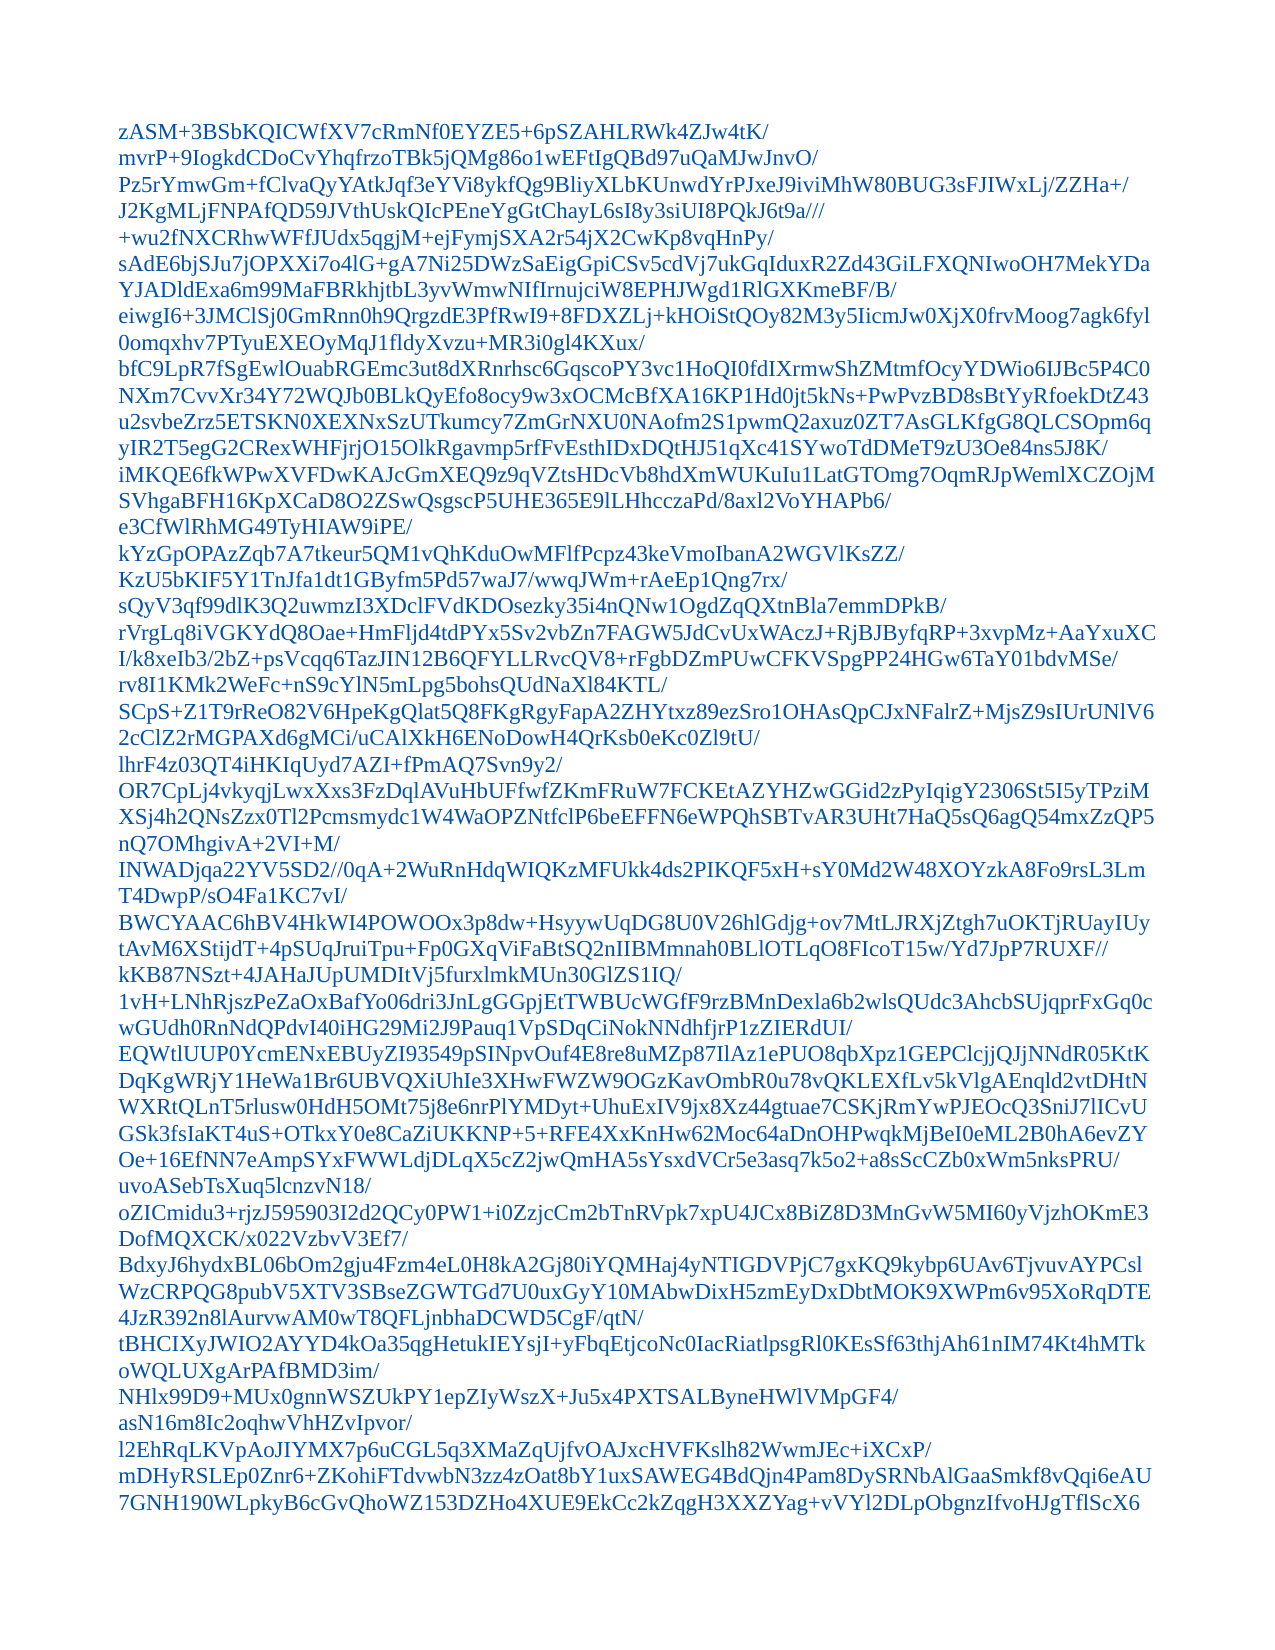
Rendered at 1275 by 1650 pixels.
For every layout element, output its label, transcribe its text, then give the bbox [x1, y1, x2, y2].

text zASM+3BSbKQICWfXV7cRmNf0EYZE5+6pSZAHLRWk4ZJw4tK/mvrP+9IogkdCDoCvYhqfrzoTBk5jQMg86o1wEFtIgQBd97uQaMJwJnvO/Pz5rYmwGm+fClvaQyYAtkJqf3eYVi8ykfQg9BliyXLbKUnwdYrPJxeJ9iviMhW80BUG3sFJIWxLj/ZZHa+/J2KgMLjFNPAfQD59JVthUskQIcPEneYgGtChayL6sI8y3siUI8PQkJ6t9a///+wu2fNXCRhwWFfJUdx5qgjM+ejFymjSXA2r54jX2CwKp8vqHnPy/sAdE6bjSJu7jOPXXi7o4lG+gA7Ni25DWzSaEigGpiCSv5cdVj7ukGqIduxR2Zd43GiLFXQNIwoOH7MekYDaYJADldExa6m99MaFBRkhjtbL3yvWmwNIfIrnujciW8EPHJWgd1RlGXKmeBF/B/eiwgI6+3JMClSj0GmRnn0h9QrgzdE3PfRwI9+8FDXZLj+kHOiStQOy82M3y5IicmJw0XjX0frvMoog7agk6fyl0omqxhv7PTyuEXEOyMqJ1fldyXvzu+MR3i0gl4KXux/bfC9LpR7fSgEwlOuabRGEmc3ut8dXRnrhsc6GqscoPY3vc1HoQI0fdIXrmwShZMtmfOcyYDWio6IJBc5P4C0NXm7CvvXr34Y72WQJb0BLkQyEfo8ocy9w3xOCMcBfXA16KP1Hd0jt5kNs+PwPvzBD8sBtYyRfoekDtZ43u2svbeZrz5ETSKN0XEXNxSzUTkumcy7ZmGrNXU0NAofm2S1pwmQ2axuz0ZT7AsGLKfgG8QLCSOpm6qyIR2T5egG2CRexWHFjrjO15OlkRgavmp5rfFvEsthIDxDQtHJ51qXc41SYwoTdDMeT9zU3Oe84ns5J8K/iMKQE6fkWPwXVFDwKAJcGmXEQ9z9qVZtsHDcVb8hdXmWUKuIu1LatGTOmg7OqmRJpWemlXCZOjMSVhgaBFH16KpXCaD8O2ZSwQsgscP5UHE365E9lLHhcczaPd/8axl2VoYHAPb6/e3CfWlRhMG49TyHIAW9iPE/kYzGpOPAzZqb7A7tkeur5QM1vQhKduOwMFlfPcpz43keVmoIbanA2WGVlKsZZ/KzU5bKIF5Y1TnJfa1dt1GByfm5Pd57waJ7/wwqJWm+rAeEp1Qng7rx/sQyV3qf99dlK3Q2uwmzI3XDclFVdKDOsezky35i4nQNw1OgdZqQXtnBla7emmDPkB/rVrgLq8iVGKYdQ8Oae+HmFljd4tdPYx5Sv2vbZn7FAGW5JdCvUxWAczJ+RjBJByfqRP+3xvpMz+AaYxuXCI/k8xeIb3/2bZ+psVcqq6TazJIN12B6QFYLLRvcQV8+rFgbDZmPUwCFKVSpgPP24HGw6TaY01bdvMSe/rv8I1KMk2WeFc+nS9cYlN5mLpg5bohsQUdNaXl84KTL/SCpS+Z1T9rReO82V6HpeKgQlat5Q8FKgRgyFapA2ZHYtxz89ezSro1OHAsQpCJxNFalrZ+MjsZ9sIUrUNlV62cClZ2rMGPAXd6gMCi/uCAlXkH6ENoDowH4QrKsb0eKc0Zl9tU/lhrF4z03QT4iHKIqUyd7AZI+fPmAQ7Svn9y2/OR7CpLj4vkyqjLwxXxs3FzDqlAVuHbUFfwfZKmFRuW7FCKEtAZYHZwGGid2zPyIqigY2306St5I5yTPziMXSj4h2QNsZzx0Tl2Pcmsmydc1W4WaOPZNtfclP6beEFFN6eWPQhSBTvAR3UHt7HaQ5sQ6agQ54mxZzQP5nQ7OMhgivA+2VI+M/INWADjqa22YV5SD2//0qA+2WuRnHdqWIQKzMFUkk4ds2PIKQF5xH+sY0Md2W48XOYzkA8Fo9rsL3LmT4DwpP/sO4Fa1KC7vI/BWCYAAC6hBV4HkWI4POWOOx3p8dw+HsyywUqDG8U0V26hlGdjg+ov7MtLJRXjZtgh7uOKTjRUayIUytAvM6XStijdT+4pSUqJruiTpu+Fp0GXqViFaBtSQ2nIIBMmnah0BLlOTLqO8FIcoT15w/Yd7JpP7RUXF//kKB87NSzt+4JAHaJUpUMDItVj5furxlmkMUn30GlZS1IQ/1vH+LNhRjszPeZaOxBafYo06dri3JnLgGGpjEtTWBUcWGfF9rzBMnDexla6b2wlsQUdc3AhcbSUjqprFxGq0cwGUdh0RnNdQPdvI40iHG29Mi2J9Pauq1VpSDqCiNokNNdhfjrP1zZIERdUI/EQWtlUUP0YcmENxEBUyZI93549pSINpvOuf4E8re8uMZp87IlAz1ePUO8qbXpz1GEPClcjjQJjNNdR05KtKDqKgWRjY1HeWa1Br6UBVQXiUhIe3XHwFWZW9OGzKavOmbR0u78vQKLEXfLv5kVlgAEnqld2vtDHtNWXRtQLnT5rlusw0HdH5OMt75j8e6nrPlYMDyt+UhuExIV9jx8Xz44gtuae7CSKjRmYwPJEOcQ3SniJ7lICvUGSk3fsIaKT4uS+OTkxY0e8CaZiUKKNP+5+RFE4XxKnHw62Moc64aDnOHPwqkMjBeI0eML2B0hA6evZYOe+16EfNN7eAmpSYxFWWLdjDLqX5cZ2jwQmHA5sYsxdVCr5e3asq7k5o2+a8sScCZb0xWm5nksPRU/uvoASebTsXuq5lcnzvN18/oZICmidu3+rjzJ595903I2d2QCy0PW1+i0ZzjcCm2bTnRVpk7xpU4JCx8BiZ8D3MnGvW5MI60yVjzhOKmE3DofMQXCK/x022VzbvV3Ef7/BdxyJ6hydxBL06bOm2gju4Fzm4eL0H8kA2Gj80iYQMHaj4yNTIGDVPjC7gxKQ9kybp6UAv6TjvuvAYPCslWzCRPQG8pubV5XTV3SBseZGWTGd7U0uxGyY10MAbwDixH5zmEyDxDbtMOK9XWPm6v95XoRqDTE4JzR392n8lAurvwAM0wT8QFLjnbhaDCWD5CgF/qtN/tBHCIXyJWIO2AYYD4kOa35qgHetukIEYsjI+yFbqEtjcoNc0IacRiatlpsgRl0KEsSf63thjAh61nIM74Kt4hMTkoWQLUXgArPAfBMD3im/NHlx99D9+MUx0gnnWSZUkPY1epZIyWszX+Ju5x4PXTSALByneHWlVMpGF4/asN16m8Ic2oqhwVhHZvIpvor/l2EhRqLKVpAoJIYMX7p6uCGL5q3XMaZqUjfvOAJxcHVFKslh82WwmJEc+iXCxP/mDHyRSLEp0Znr6+ZKohiFTdvwbN3zz4zOat8bY1uxSAWEG4BdQjn4Pam8DySRNbAlGaaSmkf8vQqi6eAU7GNH190WLpkyB6cGvQhoWZ153DZHo4XUE9EkCc2kZqgH3XXZYag+vVYl2DLpObgnzIfvoHJgTflScX6 [118, 118, 1157, 1515]
